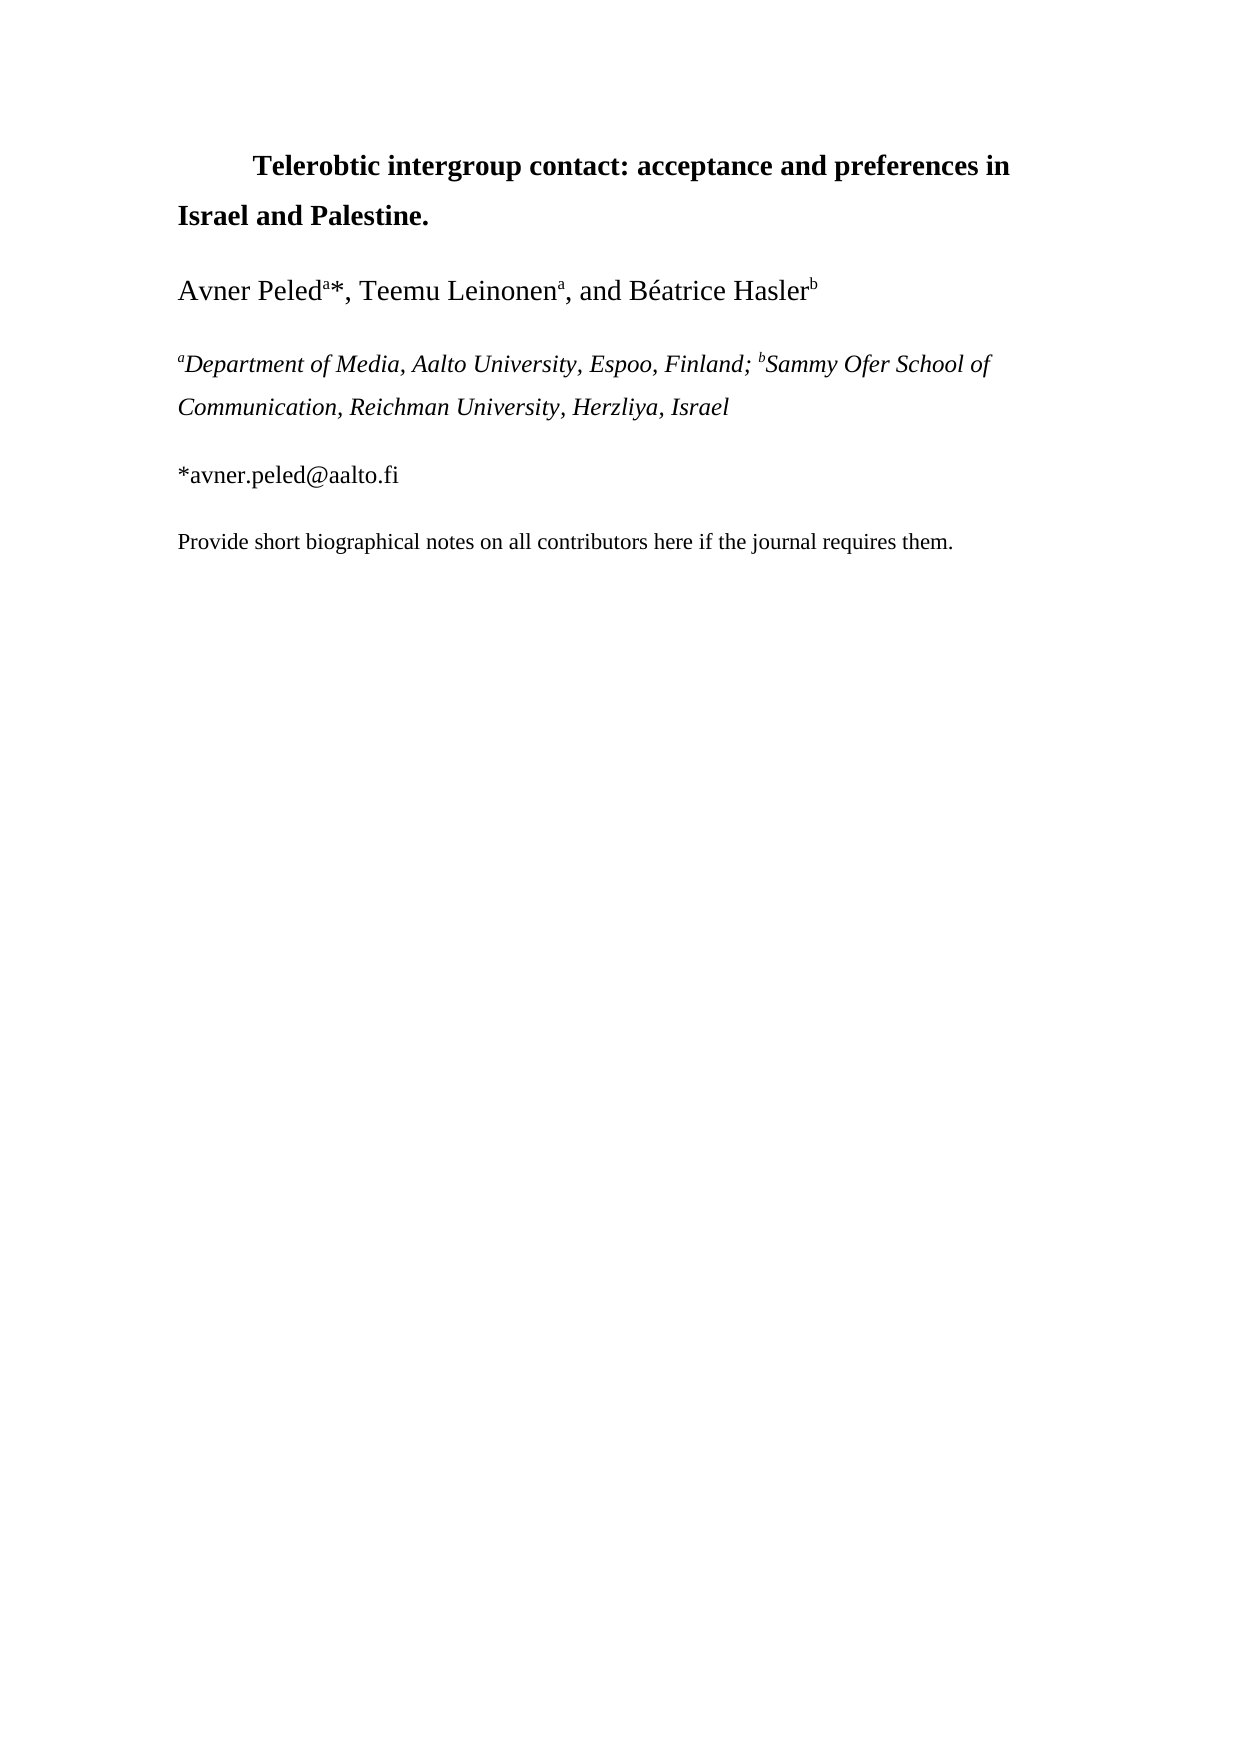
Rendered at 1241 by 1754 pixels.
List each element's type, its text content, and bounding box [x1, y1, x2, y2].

text *avner.peled@aalto.fi [177, 460, 1063, 489]
text Provide short biographical notes on all contributors here if the journal requires them. [177, 528, 1063, 554]
text Avner Peleda*, Teemu Leinonena, and Béatrice Haslerb [177, 273, 1063, 307]
title Telerobtic intergroup contact: acceptance and preferences in Israel and Palestine. [177, 148, 1063, 232]
text aDepartment of Media, Aalto University, Espoo, Finland; bSammy Ofer School of Communication, Reichman University, Herzliya, Israel [177, 349, 1063, 421]
